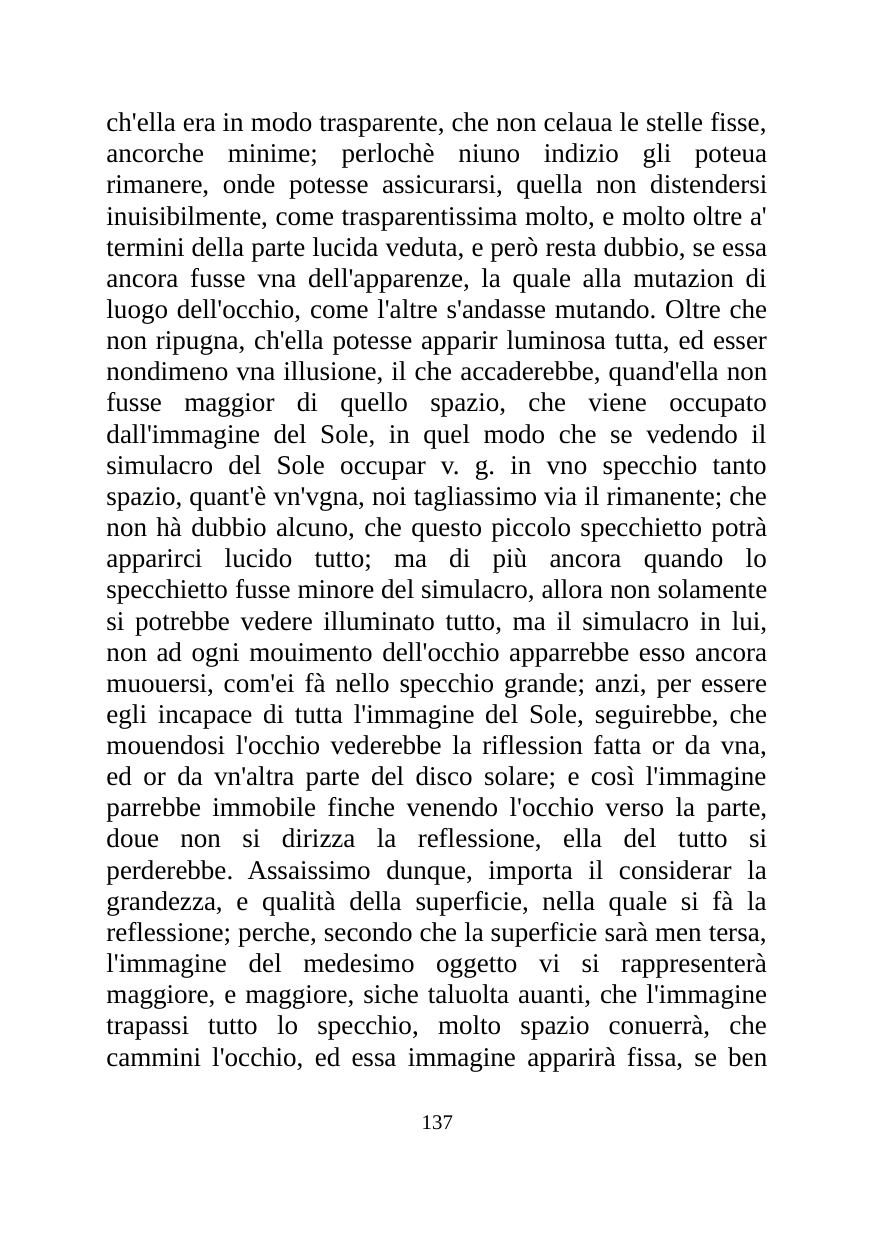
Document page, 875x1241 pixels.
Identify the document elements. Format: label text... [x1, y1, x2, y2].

text ch'ella era in modo trasparente, che non celaua le stelle fisse, ancorche minime; perlochè niuno indizio gli poteua rimanere, onde potesse assicurarsi, quella non distendersi inuisibilmente, come trasparentissima molto, e molto oltre a' termini della parte lucida veduta, e però resta dubbio, se essa ancora fusse vna dell'apparenze, la quale alla mutazion di luogo dell'occhio, come l'altre s'andasse mutando. Oltre che non ripugna, ch'ella potesse apparir luminosa tutta, ed esser nondimeno vna illusione, il che accaderebbe, quand'ella non fusse maggior di quello spazio, che viene occupato dall'immagine del Sole, in quel modo che se vedendo il simulacro del Sole occupar v. g. in vno specchio tanto spazio, quant'è vn'vgna, noi tagliassimo via il rimanente; che non hà dubbio alcuno, che questo piccolo specchietto potrà apparirci lucido tutto; ma di più ancora quando lo specchietto fusse minore del simulacro, allora non solamente si potrebbe vedere illuminato tutto, ma il simulacro in lui, non ad ogni mouimento dell'occhio apparrebbe esso ancora muouersi, com'ei fà nello specchio grande; anzi, per essere egli incapace di tutta l'immagine del Sole, seguirebbe, che mouendosi l'occhio vederebbe la riflession fatta or da vna, ed or da vn'altra parte del disco solare; e così l'immagine parrebbe immobile finche venendo l'occhio verso la parte, doue non si dirizza la reflessione, ella del tutto si perderebbe. Assaissimo dunque, importa il considerar la grandezza, e qualità della superficie, nella quale si fà la reflessione; perche, secondo che la superficie sarà men tersa, l'immagine del medesimo oggetto vi si rappresenterà maggiore, e maggiore, siche taluolta auanti, che l'immagine trapassi tutto lo specchio, molto spazio conuerrà, che cammini l'occhio, ed essa immagine apparirà fissa, se ben [106, 106, 768, 1072]
